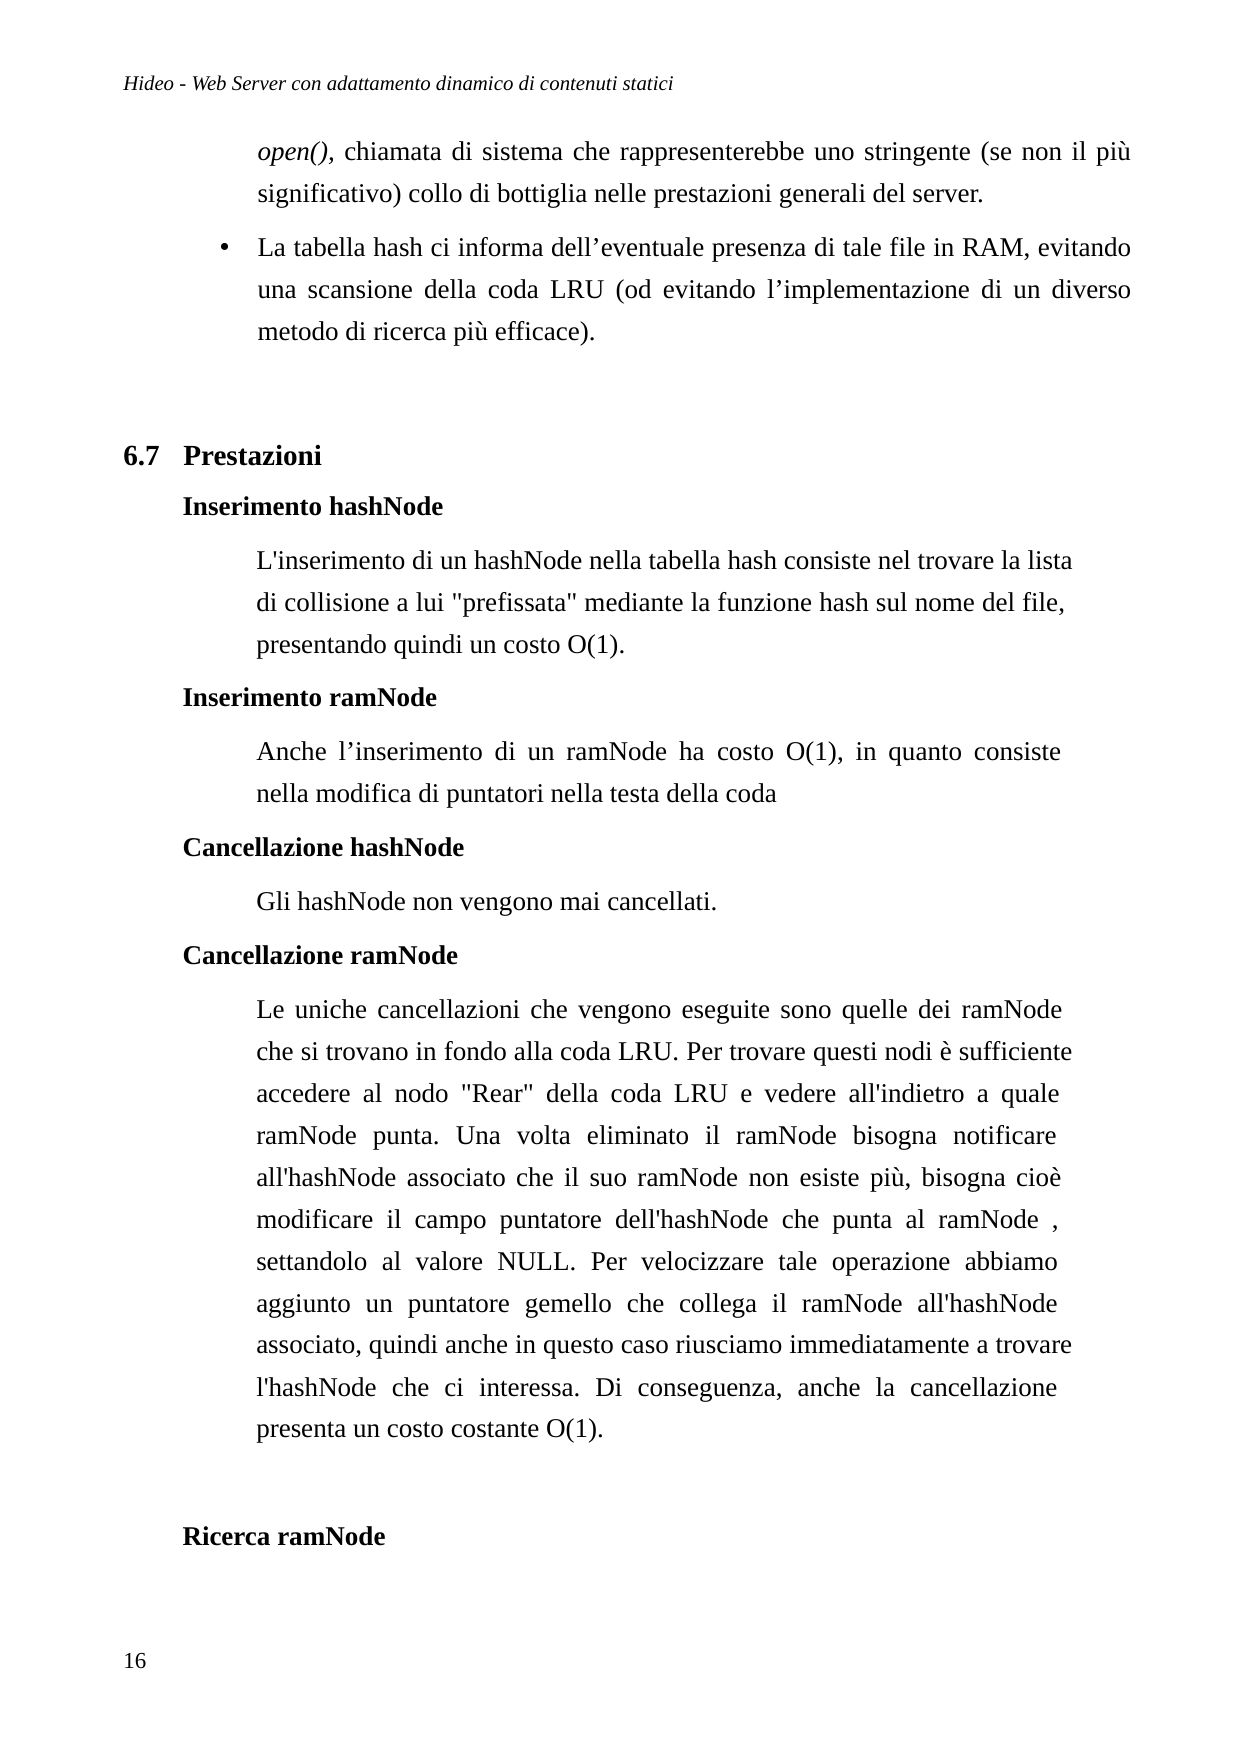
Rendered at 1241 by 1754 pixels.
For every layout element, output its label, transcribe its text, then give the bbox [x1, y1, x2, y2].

text Inserimento ramNode [182, 682, 1073, 713]
text Anche l’inserimento di un ramNode ha costo O(1), in quanto consiste nella modifica di puntatori nella testa della coda [182, 735, 1073, 808]
text Cancellazione ramNode [182, 939, 1073, 970]
text L'inserimento di un hashNode nella tabella hash consiste nel trovare la lista di collisione a lui "prefissata" mediante la funzione hash sul nome del file, presentando quindi un costo O(1). [182, 544, 1073, 659]
subtitle Prestazioni [123, 438, 1132, 471]
text Inserimento hashNode [182, 490, 1073, 521]
list La tabella hash ci informa dell’eventuale presenza di tale file in RAM, evitando una scansione della coda LRU (od evitando l’implementazione di un diverso metodo di ricerca più efficace). [220, 231, 1132, 346]
text Ricerca ramNode [182, 1520, 1073, 1551]
text Le uniche cancellazioni che vengono eseguite sono quelle dei ramNode che si trovano in fondo alla coda LRU. Per trovare questi nodi è sufficiente accedere al nodo "Rear" della coda LRU e vedere all'indietro a quale ramNode punta. Una volta eliminato il ramNode bisogna notificare all'hashNode associato che il suo ramNode non esiste più, bisogna cioè modificare il campo puntatore dell'hashNode che punta al ramNode , settandolo al valore NULL. Per velocizzare tale operazione abbiamo aggiunto un puntatore gemello che collega il ramNode all'hashNode associato, quindi anche in questo caso riusciamo immediatamente a trovare l'hashNode che ci interessa. Di conseguenza, anche la cancellazione presenta un costo costante O(1). [182, 993, 1073, 1444]
list open(), chiamata di sistema che rappresenterebbe uno stringente (se non il più significativo) collo di bottiglia nelle prestazioni generali del server. [220, 135, 1132, 208]
text Cancellazione hashNode [182, 831, 1073, 862]
text Gli hashNode non vengono mai cancellati. [182, 885, 1073, 916]
